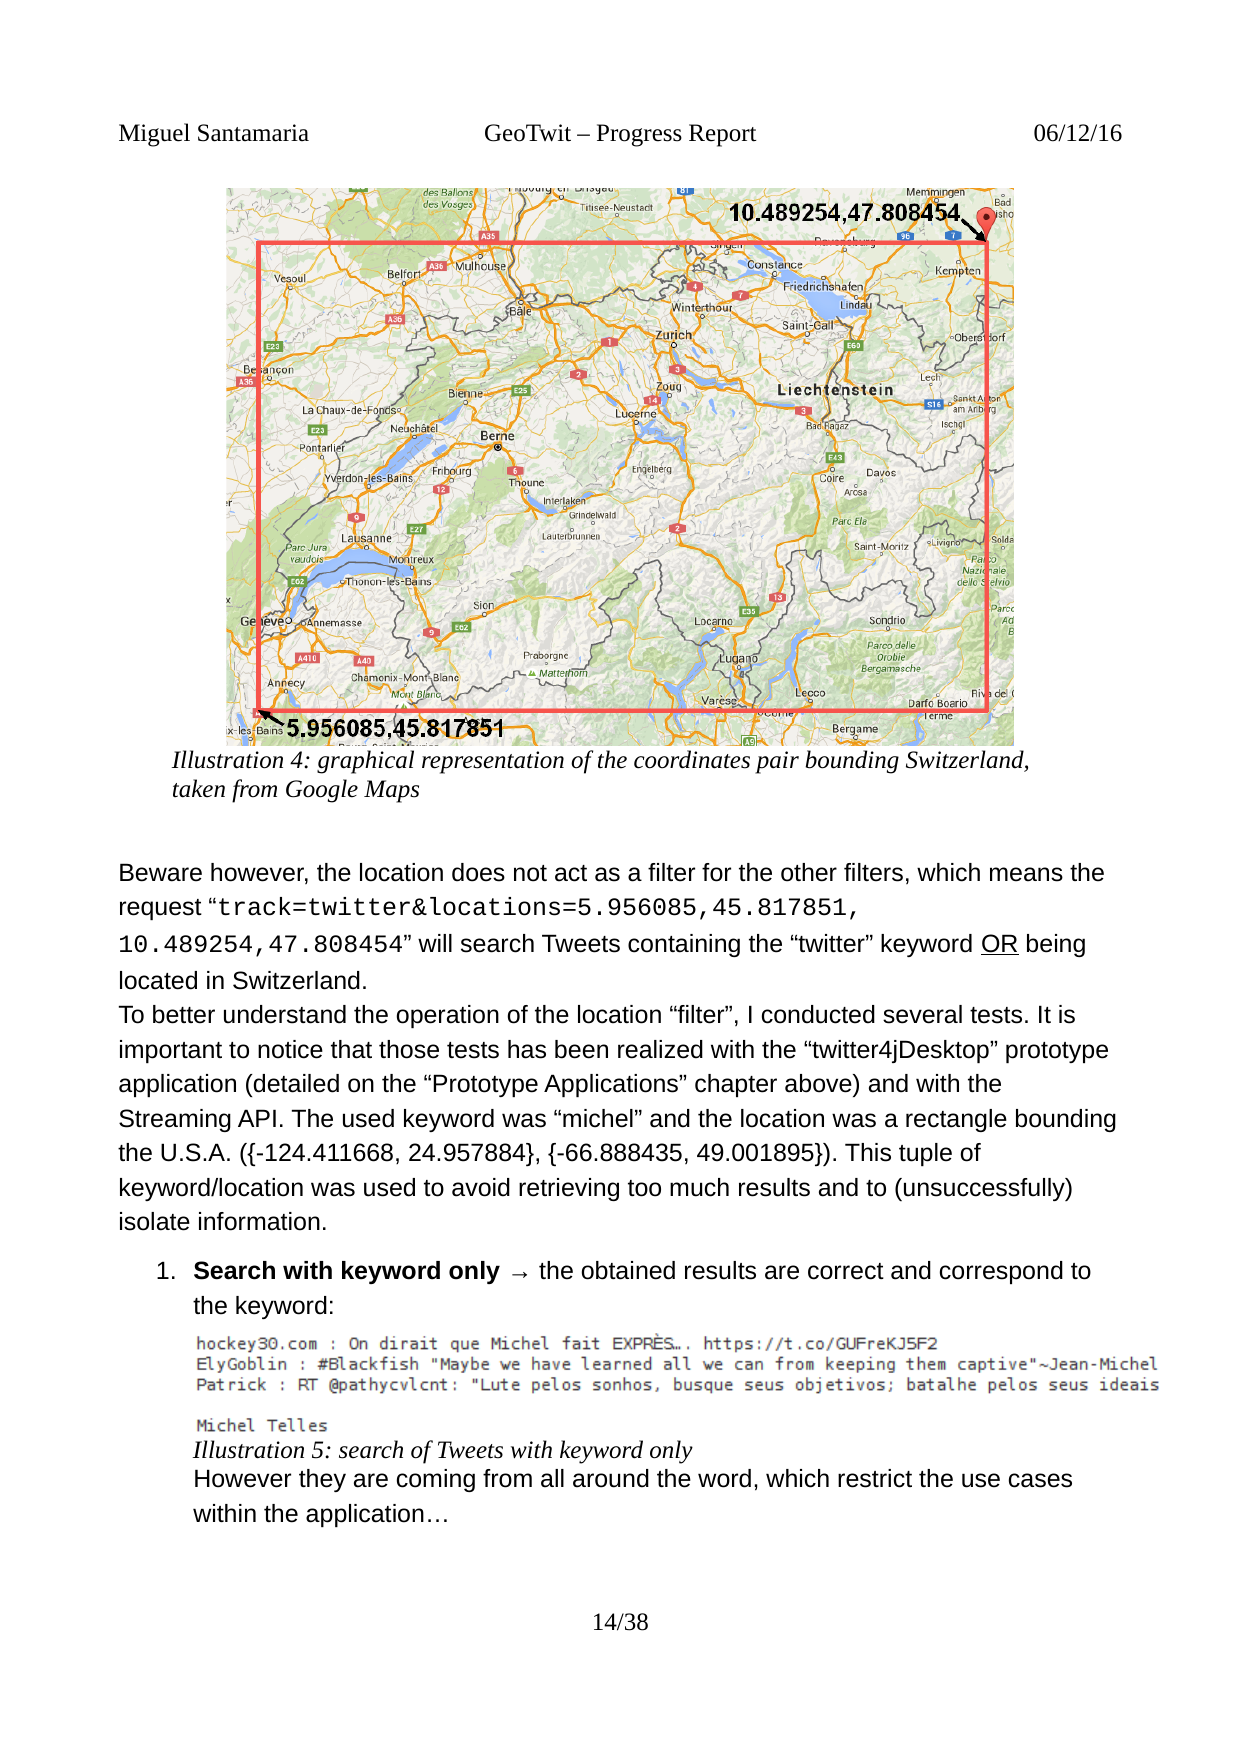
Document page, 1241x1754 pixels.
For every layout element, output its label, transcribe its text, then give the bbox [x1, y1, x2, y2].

list Search with keyword only → the obtained results are correct and correspond to the keyword: However they are coming from all around the word, which restrict the use cases within the application… [156, 1256, 1159, 1562]
picture [226, 188, 1014, 746]
text Beware however, the location does not act as a filter for the other filters, which means the request “track=twitter&locations=5.956085,45.817851, 10.489254,47.808454” will search Tweets containing the “twitter” keyword OR being located in Switzerland. To better understand the operation of the location “filter”, I conducted several tests. It is important to notice that those tests has been realized with the “twitter4jDesktop” prototype application (detailed on the “Prototype Applications” chapter above) and with the Streaming API. The used keyword was “michel” and the location was a rectangle bounding the U.S.A. ({-124.411668, 24.957884}, {-66.888435, 49.001895}). This tuple of keyword/location was used to avoid retrieving too much results and to (unsuccessfully) isolate information. [118, 858, 1122, 1236]
list Illustration 5: search of Tweets with keyword only [193, 1436, 1159, 1464]
picture [192, 1332, 1160, 1436]
text Illustration 4: graphical representation of the coordinates pair bounding Switzerland, taken from Google Maps [172, 746, 1069, 803]
